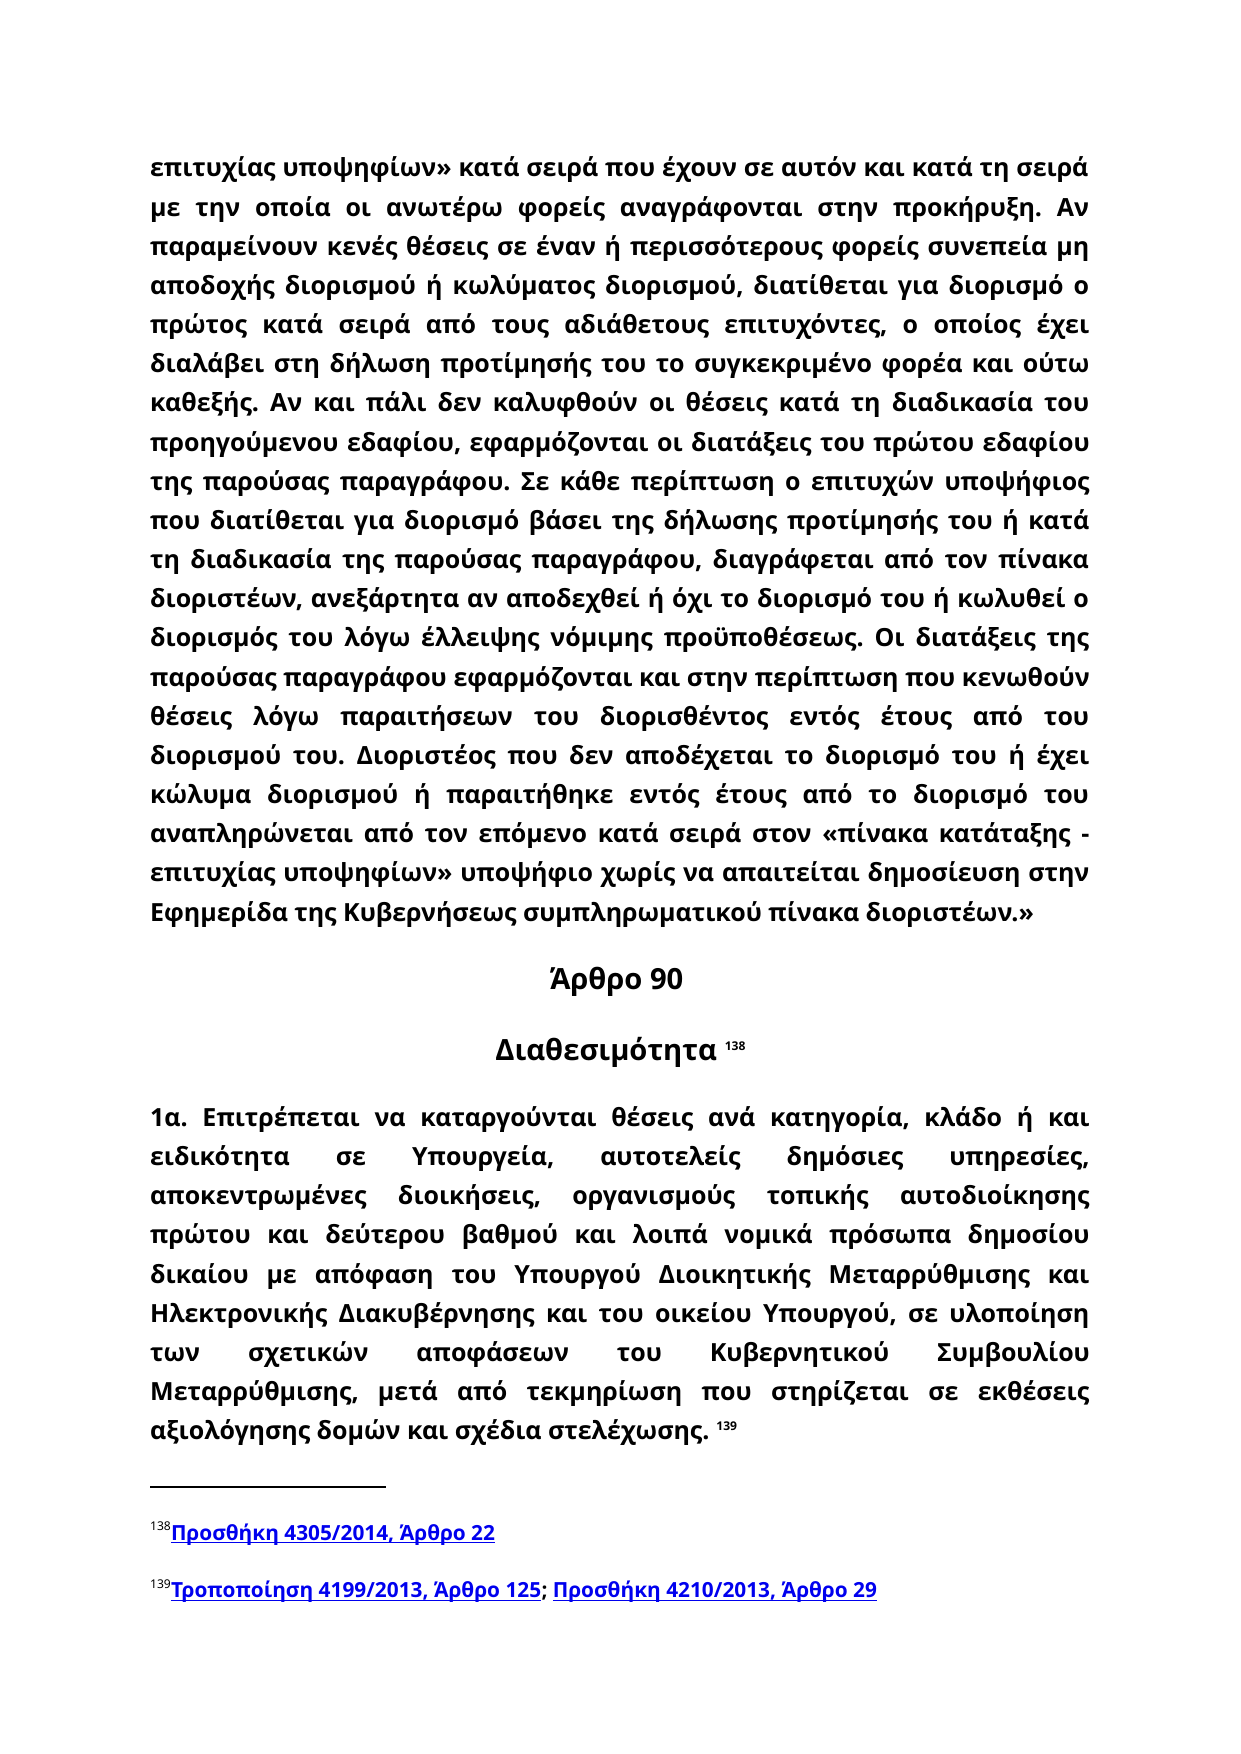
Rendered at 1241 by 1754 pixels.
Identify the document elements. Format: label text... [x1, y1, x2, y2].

text Προσθήκη 4305/2014, Άρθρο 22 [150, 1518, 1090, 1546]
text - επιτυχίας υποψηφίων» κατά σειρά που έχουν σε αυτόν και κατά τη σειρά με την οποία οι ανωτέρω φορείς αναγράφονται στην προκήρυξη. Αν παραμείνουν κενές θέσεις σε έναν ή περισσότερους φορείς συνεπεία μη αποδοχής διορισμού ή κωλύματος διορισμού, διατίθεται για διορισμό ο πρώτος κατά σειρά από τους αδιάθετους επιτυχόντες, ο οποίος έχει διαλάβει στη δήλωση προτίμησής του το συγκεκριμένο φορέα και ούτω καθεξής. Αν και πάλι δεν καλυφθούν οι θέσεις κατά τη διαδικασία του προηγούμενου εδαφίου, εφαρμόζονται οι διατάξεις του πρώτου εδαφίου της παρούσας παραγράφου. Σε κάθε περίπτωση ο επιτυχών υποψήφιος που διατίθεται για διορισμό βάσει της δήλωσης προτίμησής του ή κατά τη διαδικασία της παρούσας παραγράφου, διαγράφεται από τον πίνακα διοριστέων, ανεξάρτητα αν αποδεχθεί ή όχι το διορισμό του ή κωλυθεί ο διορισμός του λόγω έλλειψης νόμιμης προϋποθέσεως. Οι διατάξεις της παρούσας παραγράφου εφαρμόζονται και στην περίπτωση που κενωθούν θέσεις λόγω παραιτήσεων του διορισθέντος εντός έτους από του διορισμού του. Διοριστέος που δεν αποδέχεται το διορισμό του ή έχει κώλυμα διορισμού ή παραιτήθηκε εντός έτους από το διορισμό του αναπληρώνεται από τον επόμενο κατά σειρά στον «πίνακα κατάταξης - επιτυχίας υποψηφίων» υποψήφιο χωρίς να απαιτείται δημοσίευση στην Εφημερίδα της Κυβερνήσεως συμπληρωματικού πίνακα διοριστέων.» [150, 150, 1090, 928]
text 1α. Επιτρέπεται να καταργούνται θέσεις ανά κατηγορία, κλάδο ή και ειδικότητα σε Υπουργεία, αυτοτελείς δημόσιες υπηρεσίες, αποκεντρωμένες διοικήσεις, οργανισμούς τοπικής αυτοδιοίκησης πρώτου και δεύτερου βαθμού και λοιπά νομικά πρόσωπα δημοσίου δικαίου με απόφαση του Υπουργού Διοικητικής Μεταρρύθμισης και Ηλεκτρονικής Διακυβέρνησης και του οικείου Υπουργού, σε υλοποίηση των σχετικών αποφάσεων του Κυβερνητικού Συμβουλίου Μεταρρύθμισης, μετά από τεκμηρίωση που στηρίζεται σε εκθέσεις αξιολόγησης δομών και σχέδια στελέχωσης. [150, 1099, 1090, 1447]
subtitle Διαθεσιμότητα [150, 1029, 1090, 1069]
text Τροποποίηση 4199/2013, Άρθρο 125; Προσθήκη 4210/2013, Άρθρο 29 [150, 1576, 1090, 1604]
subtitle Άρθρο 90 [150, 958, 1090, 998]
